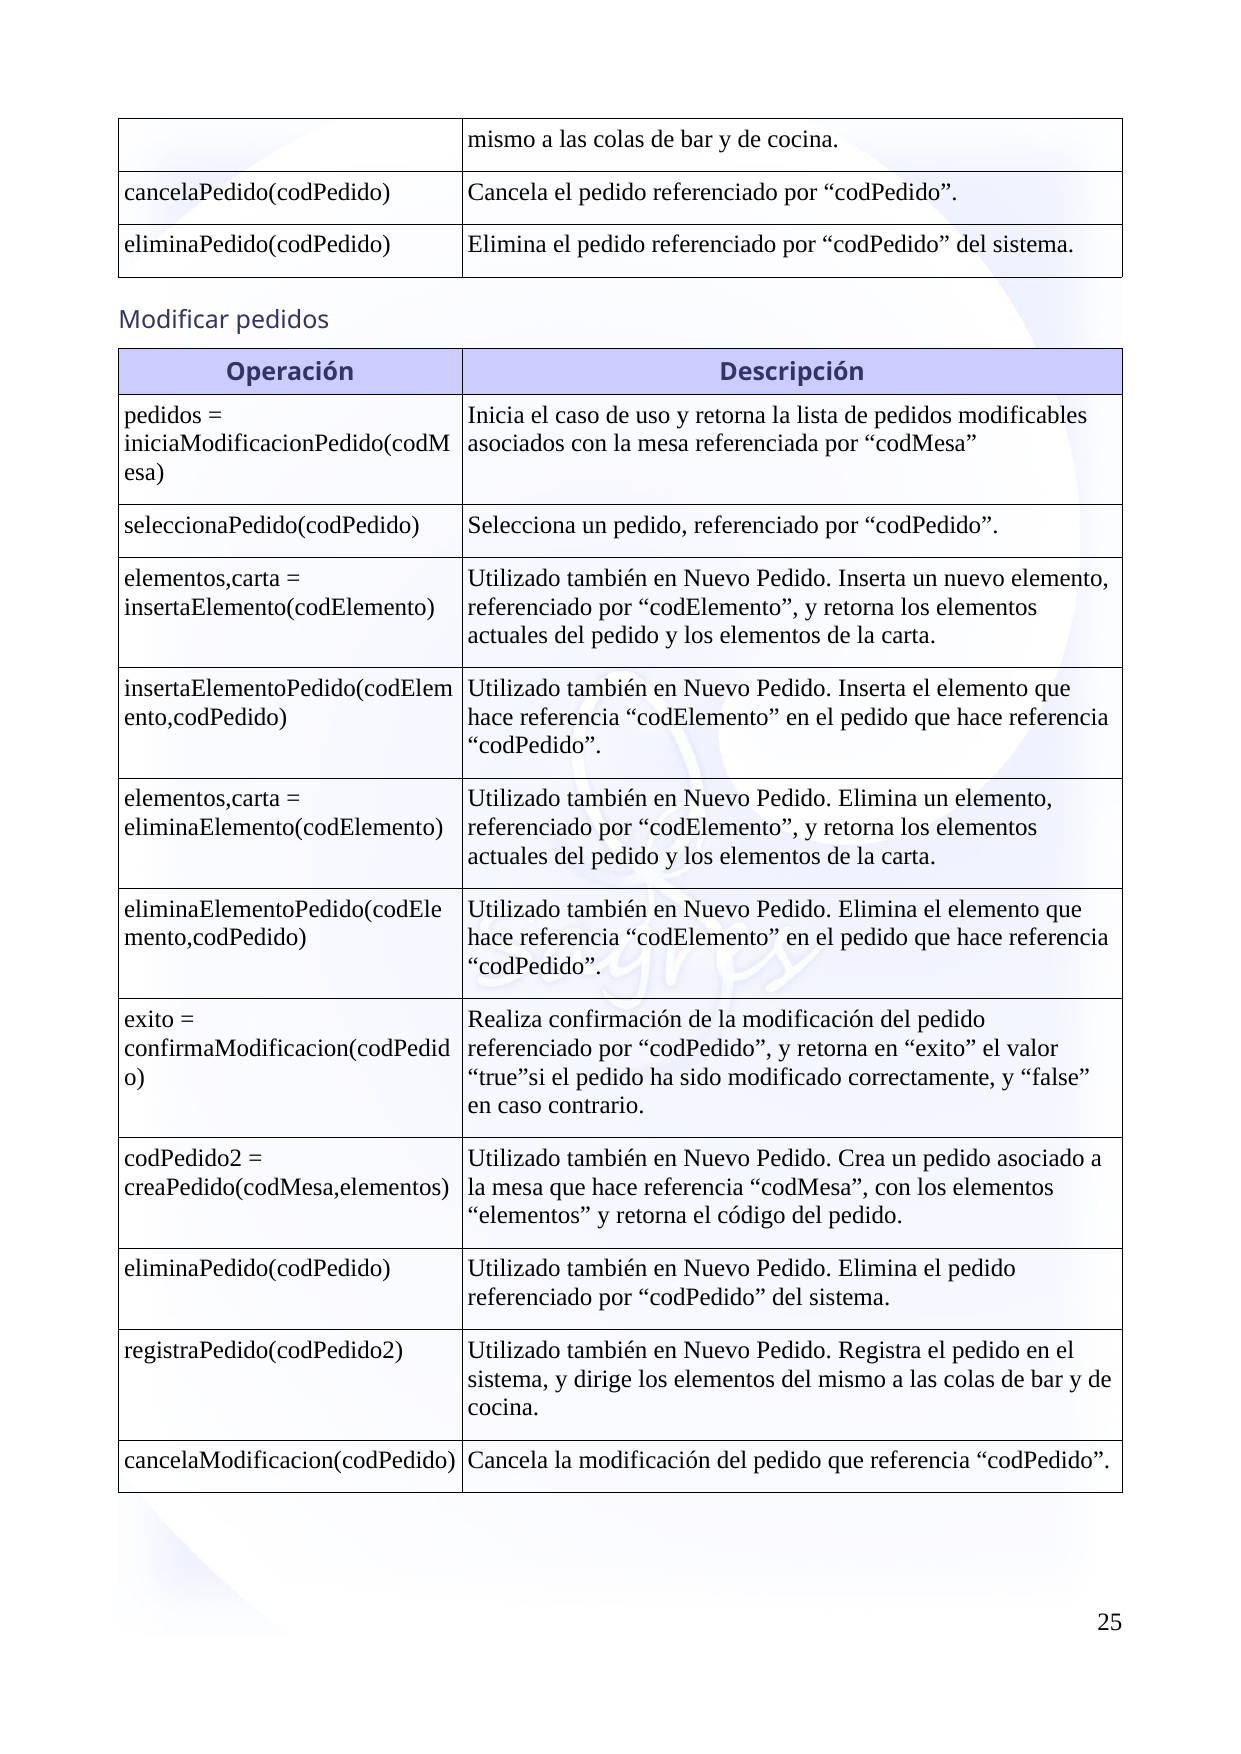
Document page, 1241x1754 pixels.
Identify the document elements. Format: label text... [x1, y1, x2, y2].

table_cell registraPedido(codPedido2) [119, 1330, 462, 1439]
table_cell seleccionaPedido(codPedido) [119, 505, 462, 557]
table_header Descripción [463, 349, 1122, 394]
table_cell Utilizado también en Nuevo Pedido. Inserta un nuevo elemento, referenciado por “codElemento”, y retorna los elementos actuales del pedido y los elementos de la carta. [463, 558, 1122, 667]
table_cell Selecciona un pedido, referenciado por “codPedido”. [463, 505, 1122, 557]
subtitle Modificar pedidos [118, 302, 1122, 336]
table_cell mismo a las colas de bar y de cocina. [463, 119, 1122, 171]
table_cell elementos,carta = insertaElemento(codElemento) [119, 558, 462, 667]
table_cell cancelaModificacion(codPedido) [119, 1441, 462, 1492]
picture [118, 278, 1122, 302]
table_cell Elimina el pedido referenciado por “codPedido” del sistema. [463, 225, 1122, 277]
table_cell [119, 119, 462, 171]
table_cell codPedido2 = creaPedido(codMesa,elementos) [119, 1138, 462, 1248]
table_cell Inicia el caso de uso y retorna la lista de pedidos modificables asociados con la mesa referenciada por “codMesa” [463, 395, 1122, 504]
picture [118, 1493, 1122, 1636]
table_cell Realiza confirmación de la modificación del pedido referenciado por “codPedido”, y retorna en “exito” el valor “true”si el pedido ha sido modificado correctamente, y “false” en caso contrario. [463, 999, 1122, 1137]
table_cell Utilizado también en Nuevo Pedido. Elimina un elemento, referenciado por “codElemento”, y retorna los elementos actuales del pedido y los elementos de la carta. [463, 779, 1122, 888]
table_cell Utilizado también en Nuevo Pedido. Inserta el elemento que hace referencia “codElemento” en el pedido que hace referencia “codPedido”. [463, 668, 1122, 778]
table_cell Utilizado también en Nuevo Pedido. Crea un pedido asociado a la mesa que hace referencia “codMesa”, con los elementos “elementos” y retorna el código del pedido. [463, 1138, 1122, 1248]
table_cell Cancela el pedido referenciado por “codPedido”. [463, 172, 1122, 224]
table_cell Utilizado también en Nuevo Pedido. Registra el pedido en el sistema, y dirige los elementos del mismo a las colas de bar y de cocina. [463, 1330, 1122, 1439]
table_cell eliminaElementoPedido(codElemento,codPedido) [119, 889, 462, 998]
table_cell insertaElementoPedido(codElemento,codPedido) [119, 668, 462, 778]
picture [118, 336, 1122, 348]
table_cell Utilizado también en Nuevo Pedido. Elimina el pedido referenciado por “codPedido” del sistema. [463, 1249, 1122, 1329]
table_header Operación [119, 349, 462, 394]
table_cell cancelaPedido(codPedido) [119, 172, 462, 224]
table_cell eliminaPedido(codPedido) [119, 225, 462, 277]
table_cell pedidos = iniciaModificacionPedido(codMesa) [119, 395, 462, 504]
table_cell elementos,carta = eliminaElemento(codElemento) [119, 779, 462, 888]
table_cell eliminaPedido(codPedido) [119, 1249, 462, 1329]
table_cell Utilizado también en Nuevo Pedido. Elimina el elemento que hace referencia “codElemento” en el pedido que hace referencia “codPedido”. [463, 889, 1122, 998]
table_cell exito = confirmaModificacion(codPedido) [119, 999, 462, 1137]
table_cell Cancela la modificación del pedido que referencia “codPedido”. [463, 1441, 1122, 1492]
